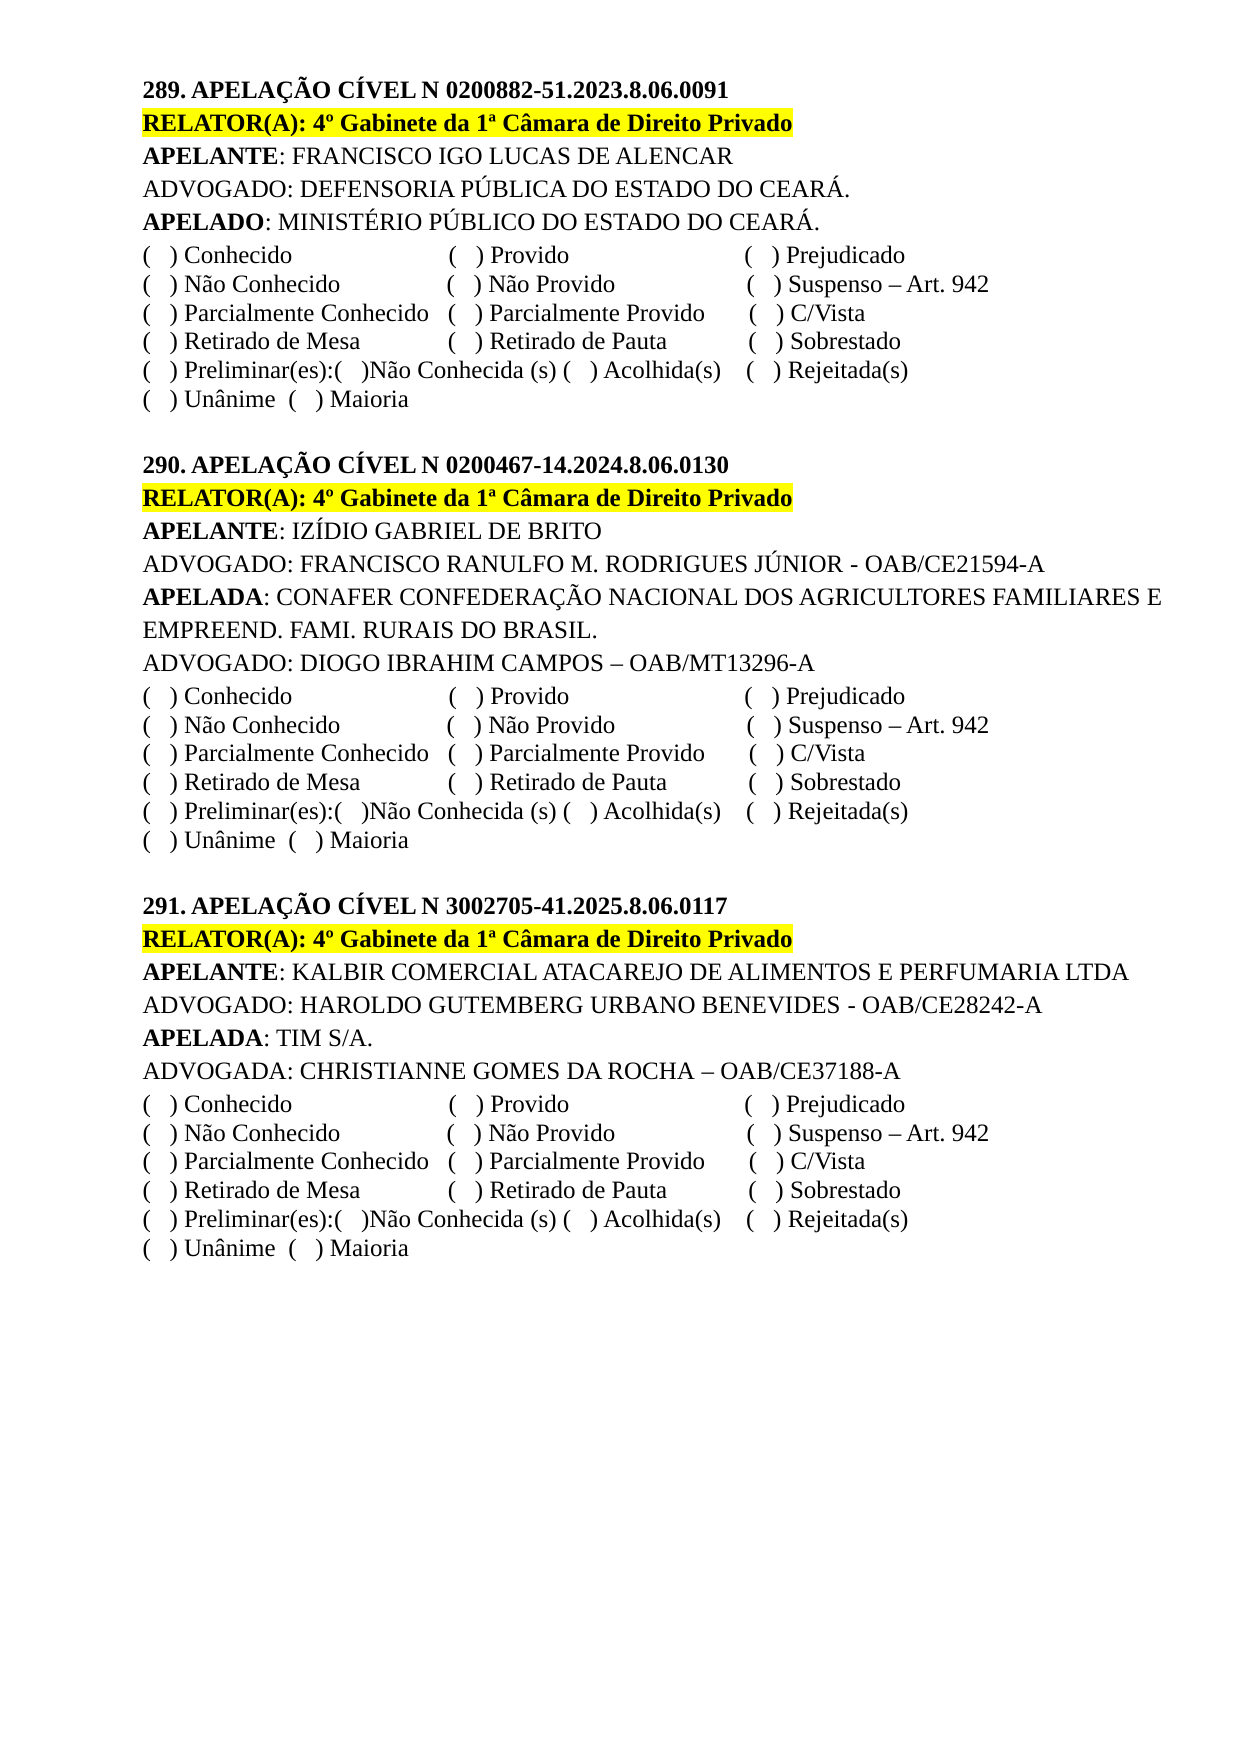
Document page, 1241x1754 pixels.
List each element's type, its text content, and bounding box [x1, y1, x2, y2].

text 289. APELAÇÃO CÍVEL N 0200882-51.2023.8.06.0091 RELATOR(A): 4º Gabinete da 1ª Câmara de Direito Privado APELANTE: FRANCISCO IGO LUCAS DE ALENCAR [142, 75, 1188, 170]
text ( ) Retirado de Mesa ( ) Retirado de Pauta ( ) Sobrestado [142, 1175, 1158, 1204]
text ( ) Parcialmente Conhecido ( ) Parcialmente Provido ( ) C/Vista [142, 298, 1158, 326]
text ( ) Não Conhecido ( ) Não Provido ( ) Suspenso – Art. 942 [142, 1118, 1158, 1146]
text ( ) Parcialmente Conhecido ( ) Parcialmente Provido ( ) C/Vista [142, 738, 1158, 767]
text ( ) Unânime ( ) Maioria [142, 825, 1188, 853]
text ( ) Conhecido ( ) Provido ( ) Prejudicado [142, 240, 1141, 269]
text ( ) Preliminar(es):( )Não Conhecida (s) ( ) Acolhida(s) ( ) Rejeitada(s) [142, 355, 1158, 384]
text ( ) Conhecido ( ) Provido ( ) Prejudicado [142, 681, 1141, 710]
text ADVOGADO: DEFENSORIA PÚBLICA DO ESTADO DO CEARÁ. APELADO: MINISTÉRIO PÚBLICO DO ESTADO DO CEARÁ. [142, 174, 1188, 236]
text ( ) Unânime ( ) Maioria [142, 1233, 1188, 1327]
text ( ) Não Conhecido ( ) Não Provido ( ) Suspenso – Art. 942 [142, 710, 1158, 738]
text ( ) Retirado de Mesa ( ) Retirado de Pauta ( ) Sobrestado [142, 767, 1158, 796]
text ( ) Parcialmente Conhecido ( ) Parcialmente Provido ( ) C/Vista [142, 1146, 1158, 1175]
text ( ) Preliminar(es):( )Não Conhecida (s) ( ) Acolhida(s) ( ) Rejeitada(s) [142, 796, 1158, 825]
text 291. APELAÇÃO CÍVEL N 3002705-41.2025.8.06.0117 RELATOR(A): 4º Gabinete da 1ª Câmara de Direito Privado APELANTE: KALBIR COMERCIAL ATACAREJO DE ALIMENTOS E PERFUMARIA LTDA ADVOGADO: HAROLDO GUTEMBERG URBANO BENEVIDES - OAB/CE28242-A APELADA: TIM S/A. ADVOGADA: CHRISTIANNE GOMES DA ROCHA – OAB/CE37188-A [142, 858, 1188, 1085]
text ( ) Retirado de Mesa ( ) Retirado de Pauta ( ) Sobrestado [142, 326, 1158, 355]
text ( ) Preliminar(es):( )Não Conhecida (s) ( ) Acolhida(s) ( ) Rejeitada(s) [142, 1204, 1158, 1233]
text ( ) Unânime ( ) Maioria 290. APELAÇÃO CÍVEL N 0200467-14.2024.8.06.0130 RELATOR(A): 4º Gabinete da 1ª Câmara de Direito Privado APELANTE: IZÍDIO GABRIEL DE BRITO ADVOGADO: FRANCISCO RANULFO M. RODRIGUES JÚNIOR - OAB/CE21594-A APELADA: CONAFER CONFEDERAÇÃO NACIONAL DOS AGRICULTORES FAMILIARES E EMPREEND. FAMI. RURAIS DO BRASIL. ADVOGADO: DIOGO IBRAHIM CAMPOS – OAB/MT13296-A [142, 384, 1188, 677]
text ( ) Conhecido ( ) Provido ( ) Prejudicado [142, 1089, 1141, 1118]
text ( ) Não Conhecido ( ) Não Provido ( ) Suspenso – Art. 942 [142, 269, 1158, 298]
